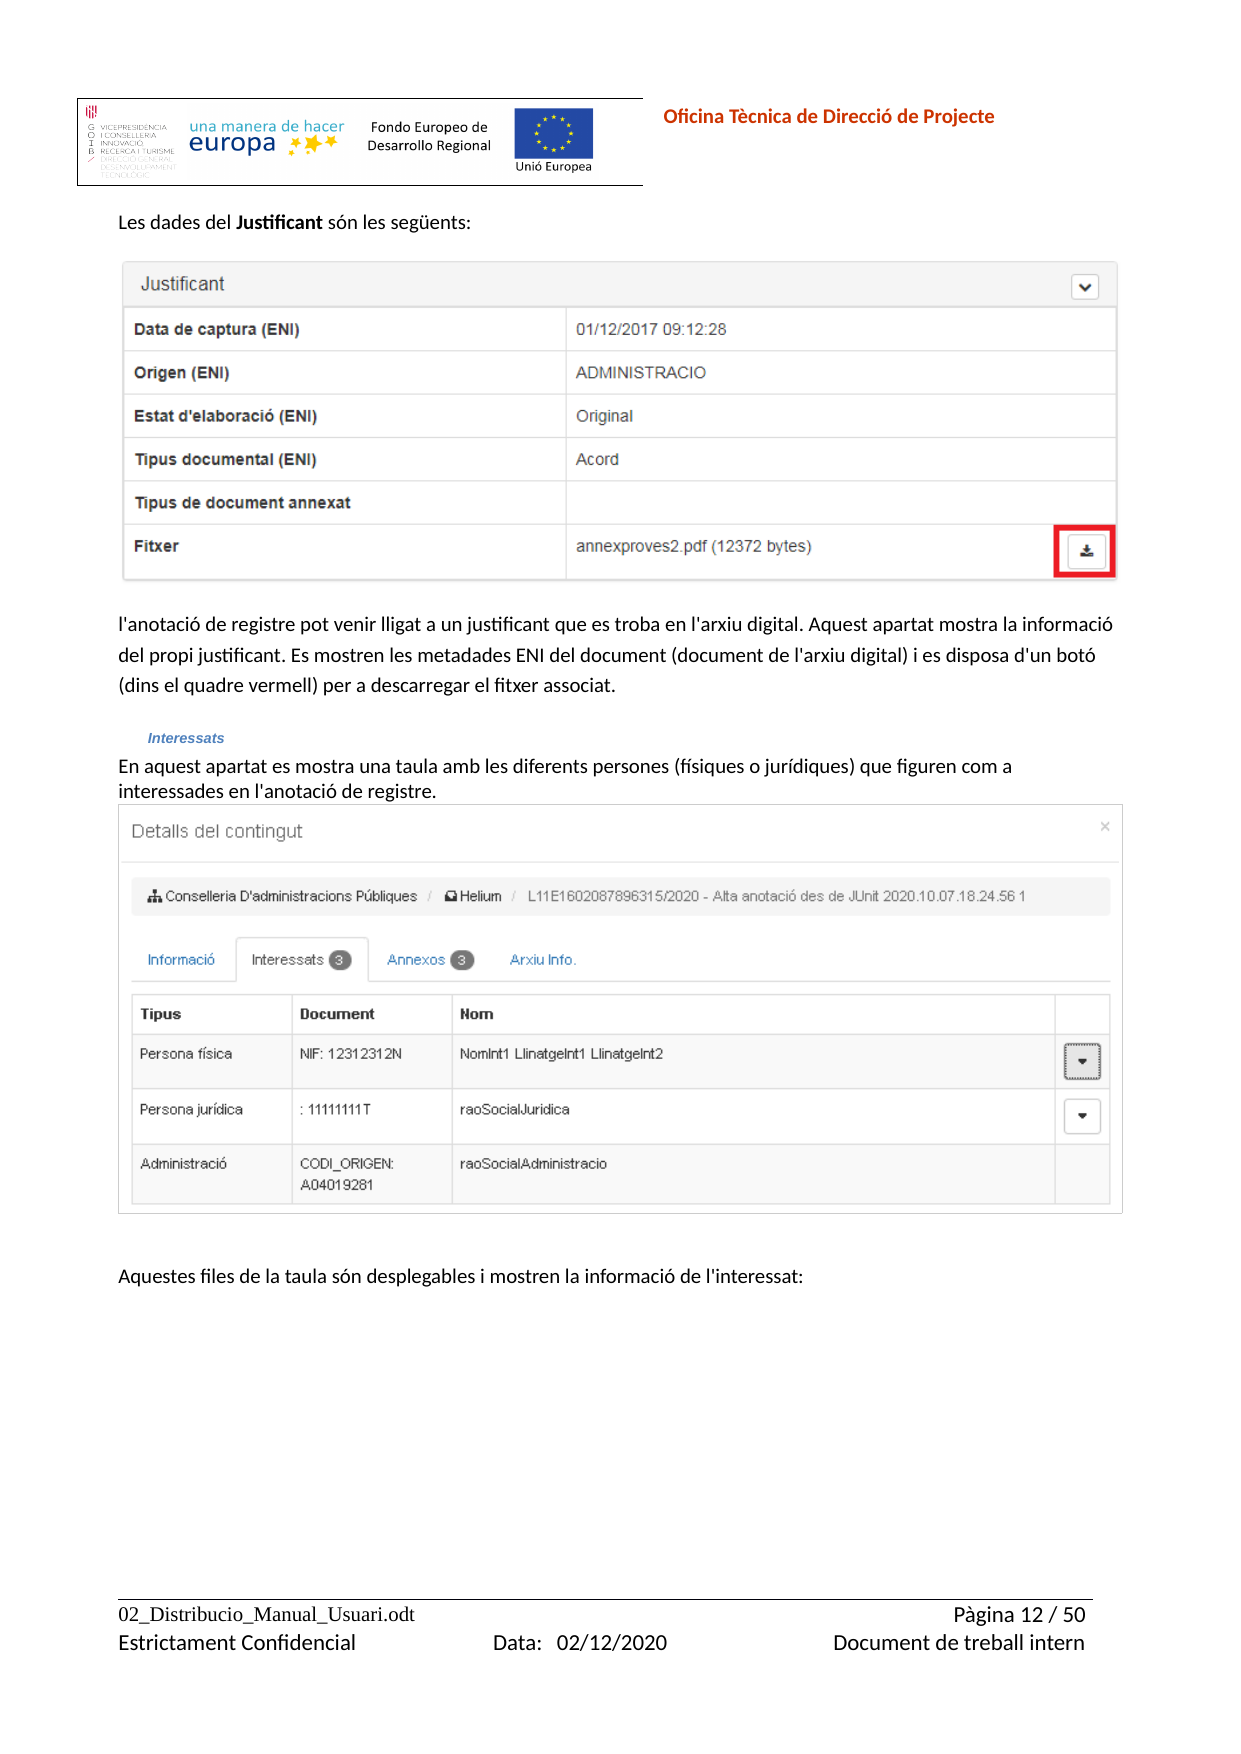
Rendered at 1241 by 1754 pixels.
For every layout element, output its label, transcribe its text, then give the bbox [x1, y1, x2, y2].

picture [121, 806, 1119, 1210]
text Les dades del Justificant són les següents: [118, 209, 1122, 235]
text En aquest apartat es mostra una taula amb les diferents persones (físiques o jurídiques) que figuren com a interessades en l'anotació de registre. [118, 753, 1122, 804]
picture [187, 103, 599, 180]
subtitle Interessats [148, 730, 1122, 747]
text l'anotació de registre pot venir lligat a un justificant que es troba en l'arxiu digital. Aquest apartat mostra la informació del propi justificant. Es mostren les metadades ENI del document (document de l'arxiu digital) i es disposa d'un botó (dins el quadre vermell) per a descarregar el fitxer associat. [118, 612, 1122, 698]
text Aquestes files de la taula són desplegables i mostren la informació de l'interessat: [118, 1263, 1122, 1289]
picture [121, 260, 1125, 587]
picture [82, 103, 181, 180]
